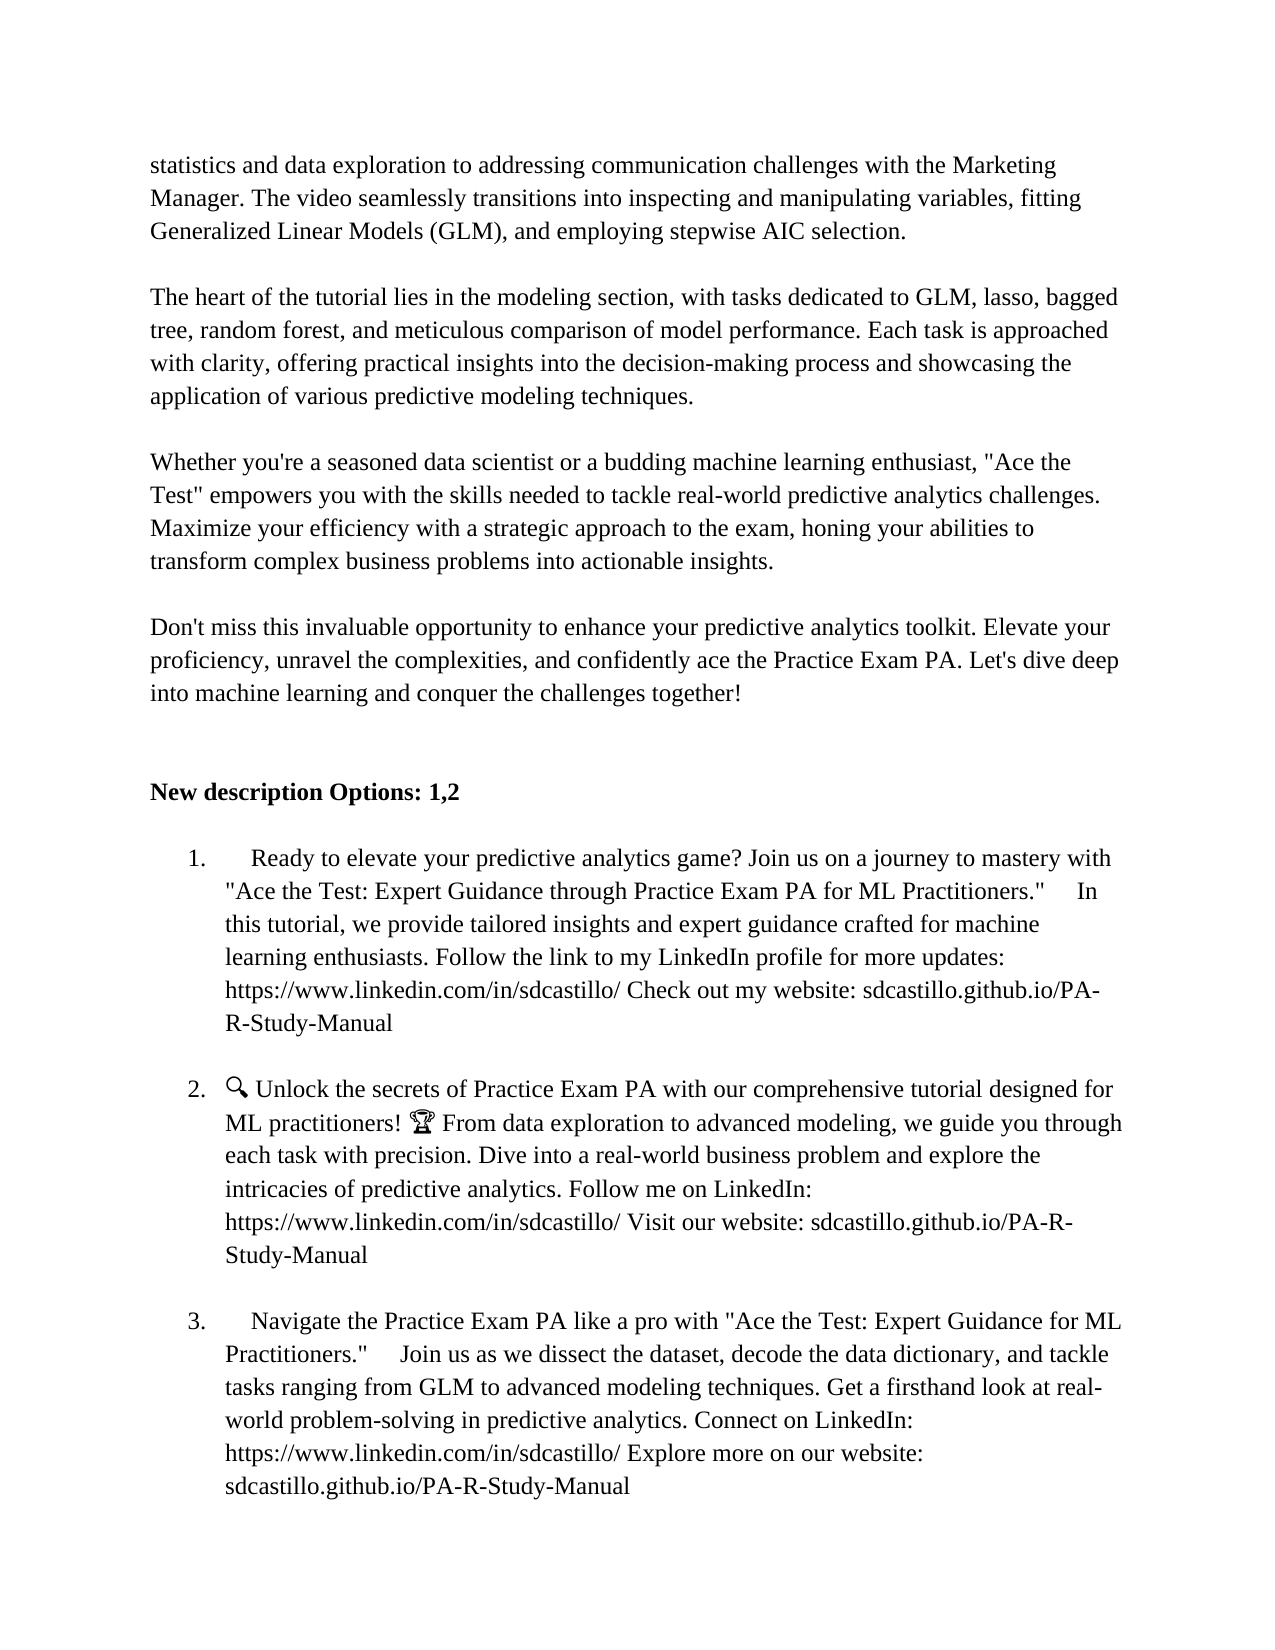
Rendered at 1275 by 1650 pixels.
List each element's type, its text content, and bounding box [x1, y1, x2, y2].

text New description Options: 1,2 [150, 777, 1125, 806]
list 🔍 Unlock the secrets of Practice Exam PA with our comprehensive tutorial designed for ML practitioners! 🏆 From data exploration to advanced modeling, we guide you through each task with precision. Dive into a real-world business problem and explore the intricacies of predictive analytics. Follow me on LinkedIn: https://www.linkedin.com/in/sdcastillo/ Visit our website: sdcastillo.github.io/PA-R-Study-Manual [187, 1074, 1125, 1301]
text statistics and data exploration to addressing communication challenges with the Marketing Manager. The video seamlessly transitions into inspecting and manipulating variables, fitting Generalized Linear Models (GLM), and employing stepwise AIC selection. [150, 150, 1125, 245]
text Don't miss this invaluable opportunity to enhance your predictive analytics toolkit. Elevate your proficiency, unravel the complexities, and confidently ace the Practice Exam PA. Let's dive deep into machine learning and conquer the challenges together! [150, 612, 1125, 707]
list 🌟 Ready to elevate your predictive analytics game? Join us on a journey to mastery with "Ace the Test: Expert Guidance through Practice Exam PA for ML Practitioners." 🚀 In this tutorial, we provide tailored insights and expert guidance crafted for machine learning enthusiasts. Follow the link to my LinkedIn profile for more updates: https://www.linkedin.com/in/sdcastillo/ Check out my website: sdcastillo.github.io/PA-R-Study-Manual [187, 843, 1125, 1070]
text Whether you're a seasoned data scientist or a budding machine learning enthusiast, "Ace the Test" empowers you with the skills needed to tackle real-world predictive analytics challenges. Maximize your efficiency with a strategic approach to the exam, honing your abilities to transform complex business problems into actionable insights. [150, 447, 1125, 575]
text The heart of the tutorial lies in the modeling section, with tasks dedicated to GLM, lasso, bagged tree, random forest, and meticulous comparison of model performance. Each task is approached with clarity, offering practical insights into the decision-making process and showcasing the application of various predictive modeling techniques. [150, 282, 1125, 410]
list 🚀 Navigate the Practice Exam PA like a pro with "Ace the Test: Expert Guidance for ML Practitioners." 🌐 Join us as we dissect the dataset, decode the data dictionary, and tackle tasks ranging from GLM to advanced modeling techniques. Get a firsthand look at real-world problem-solving in predictive analytics. Connect on LinkedIn: https://www.linkedin.com/in/sdcastillo/ Explore more on our website: sdcastillo.github.io/PA-R-Study-Manual [187, 1306, 1125, 1499]
